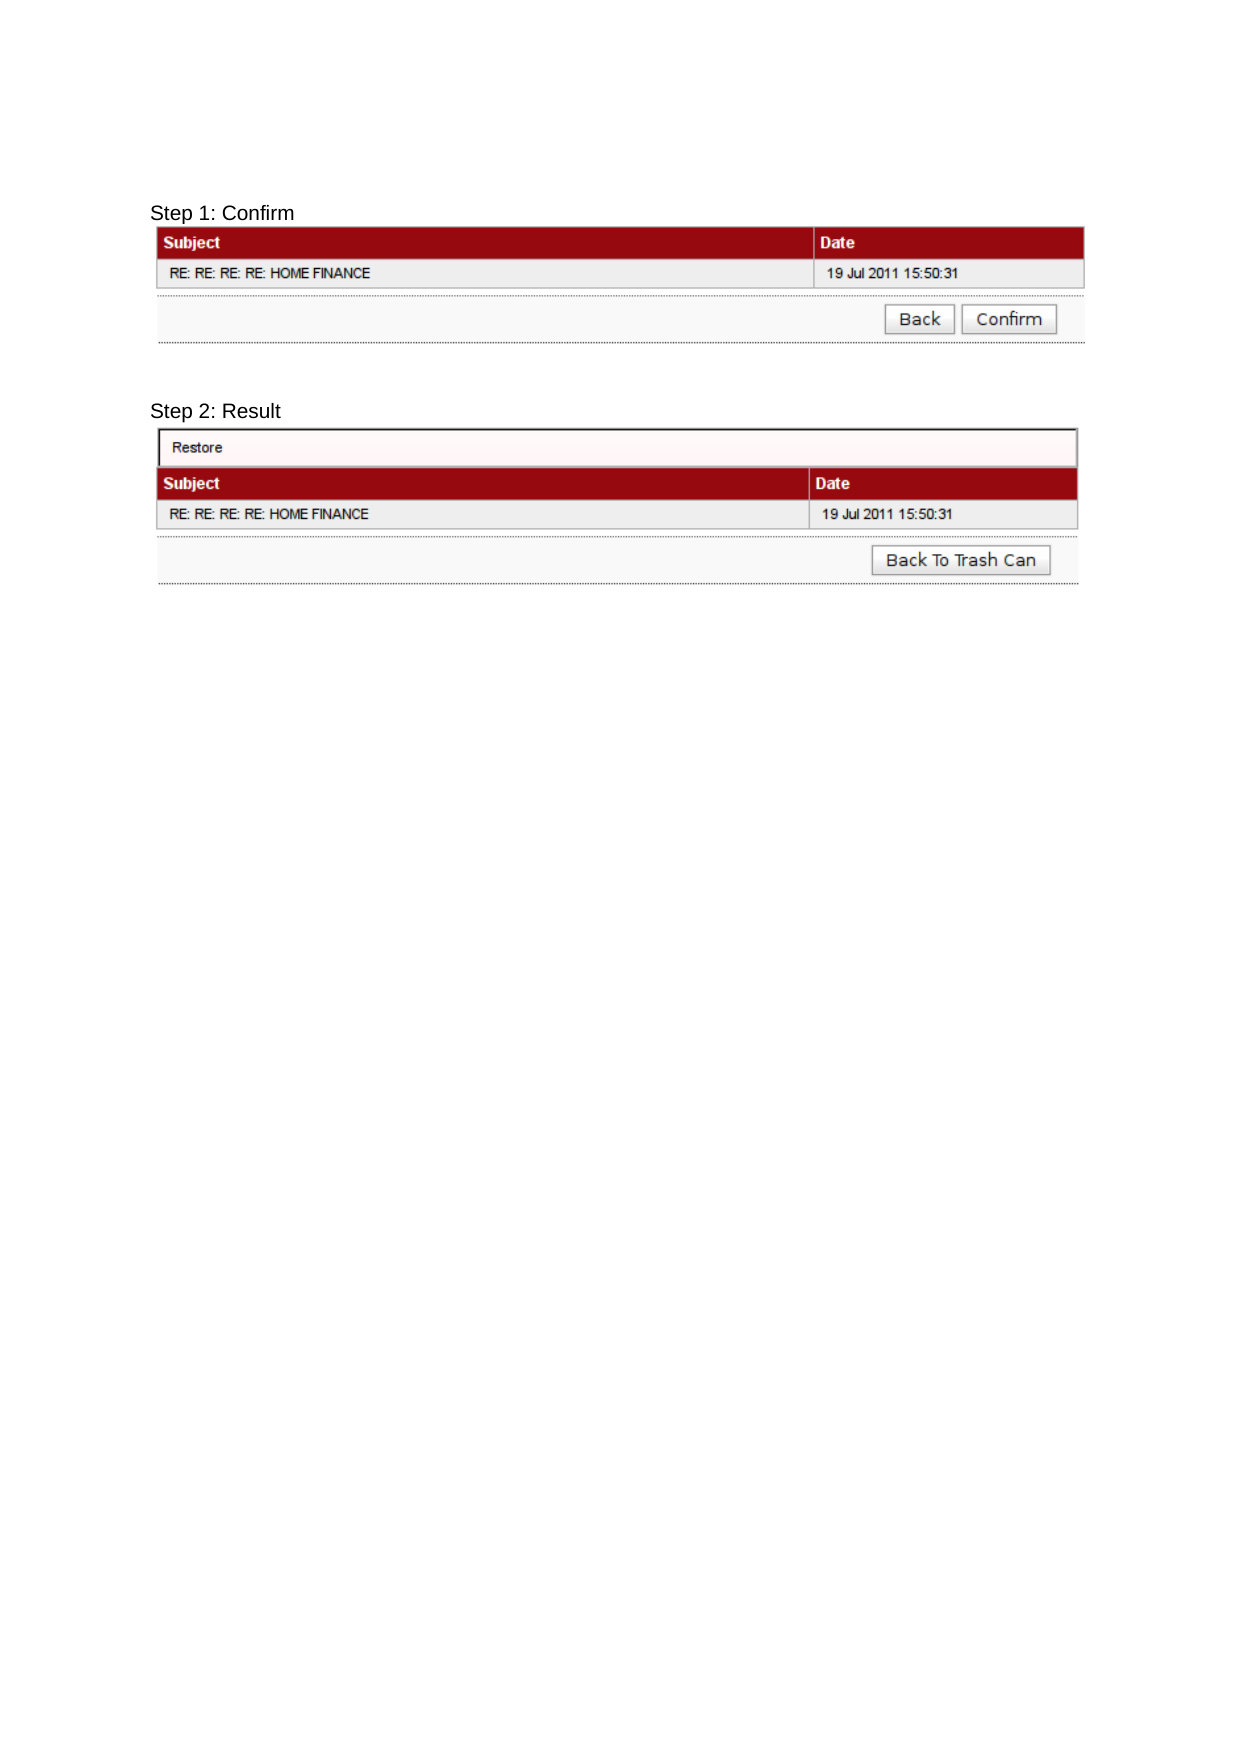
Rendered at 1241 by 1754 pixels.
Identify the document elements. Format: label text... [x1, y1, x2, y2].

picture [151, 425, 1089, 591]
text Step 2: Result [150, 399, 1090, 423]
picture [151, 225, 1089, 350]
text Step 1: Confirm [150, 200, 1090, 224]
